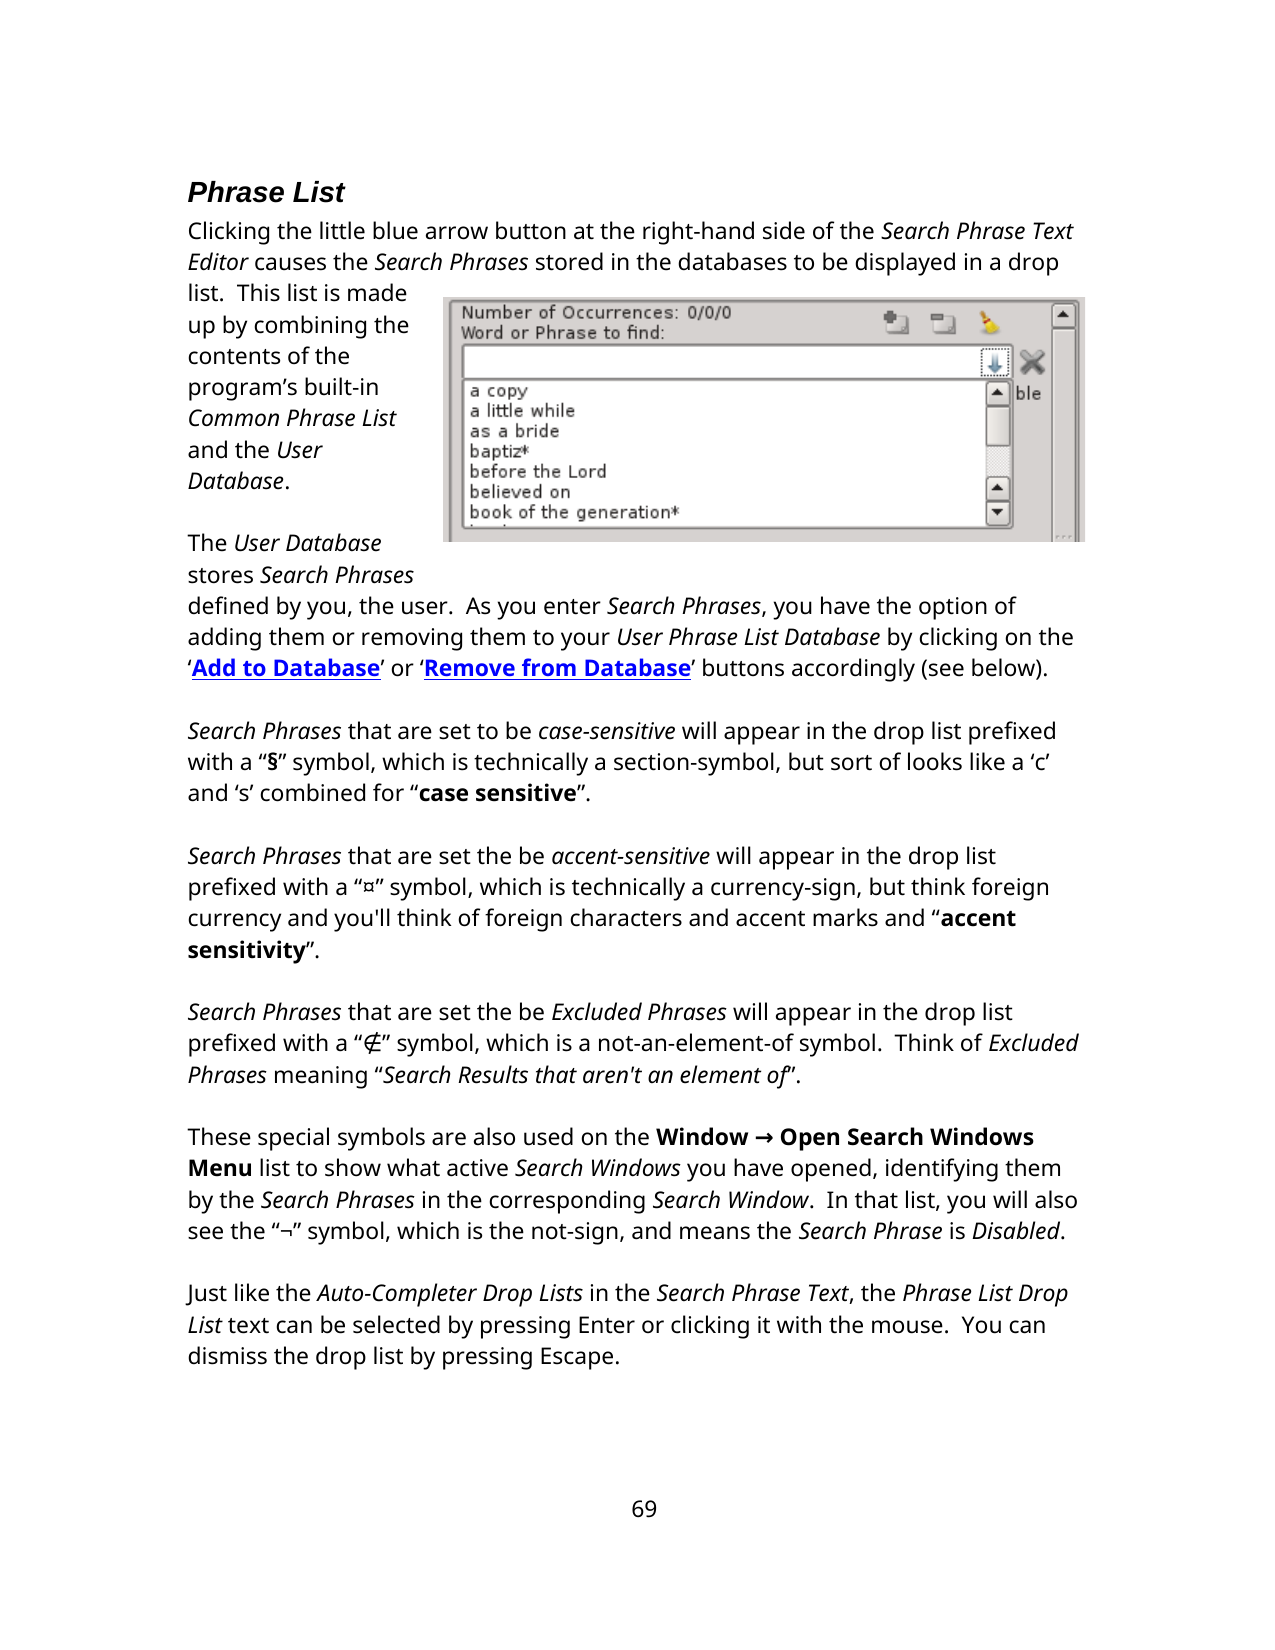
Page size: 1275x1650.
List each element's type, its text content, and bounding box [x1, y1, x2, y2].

text These special symbols are also used on the Window → Open Search Windows Menu list to show what active Search Windows you have opened, identifying them by the Search Phrases in the corresponding Search Window. In that list, you will also see the “¬” symbol, which is the not-sign, and means the Search Phrase is Disabled. [187, 1121, 1087, 1246]
subtitle Phrase List [187, 175, 1087, 208]
text Search Phrases that are set to be case-sensitive will appear in the drop list prefixed with a “§” symbol, which is technically a section-symbol, but sort of looks like a ‘c’ and ‘s’ combined for “case sensitive”. [187, 715, 1087, 808]
text Search Phrases that are set the be accent-sensitive will appear in the drop list prefixed with a “¤” symbol, which is technically a currency-sign, but think foreign currency and you'll think of foreign characters and accent marks and “accent sensitivity”. [187, 840, 1087, 965]
text Just like the Auto-Completer Drop Lists in the Search Phrase Text, the Phrase List Drop List text can be selected by pressing Enter or clicking it with the mouse. You can dismiss the drop list by pressing Escape. [187, 1277, 1087, 1371]
picture [443, 297, 1085, 542]
text Search Phrases that are set the be Excluded Phrases will appear in the drop list prefixed with a “∉” symbol, which is a not-an-element-of symbol. Think of Excluded Phrases meaning “Search Results that aren't an element of”. [187, 996, 1087, 1090]
text The User Database stores Search Phrases defined by you, the user. As you enter Search Phrases, you have the option of adding them or removing them to your User Phrase List Database by clicking on the ‘Add to Database’ or ‘Remove from Database’ buttons accordingly (see below). [187, 527, 1087, 683]
text Clicking the little blue arrow button at the right-hand side of the Search Phrase Text Editor causes the Search Phrases stored in the databases to be displayed in a drop list. This list is made up by combining the contents of the program’s built-in Common Phrase List and the User Database. [187, 215, 1087, 496]
